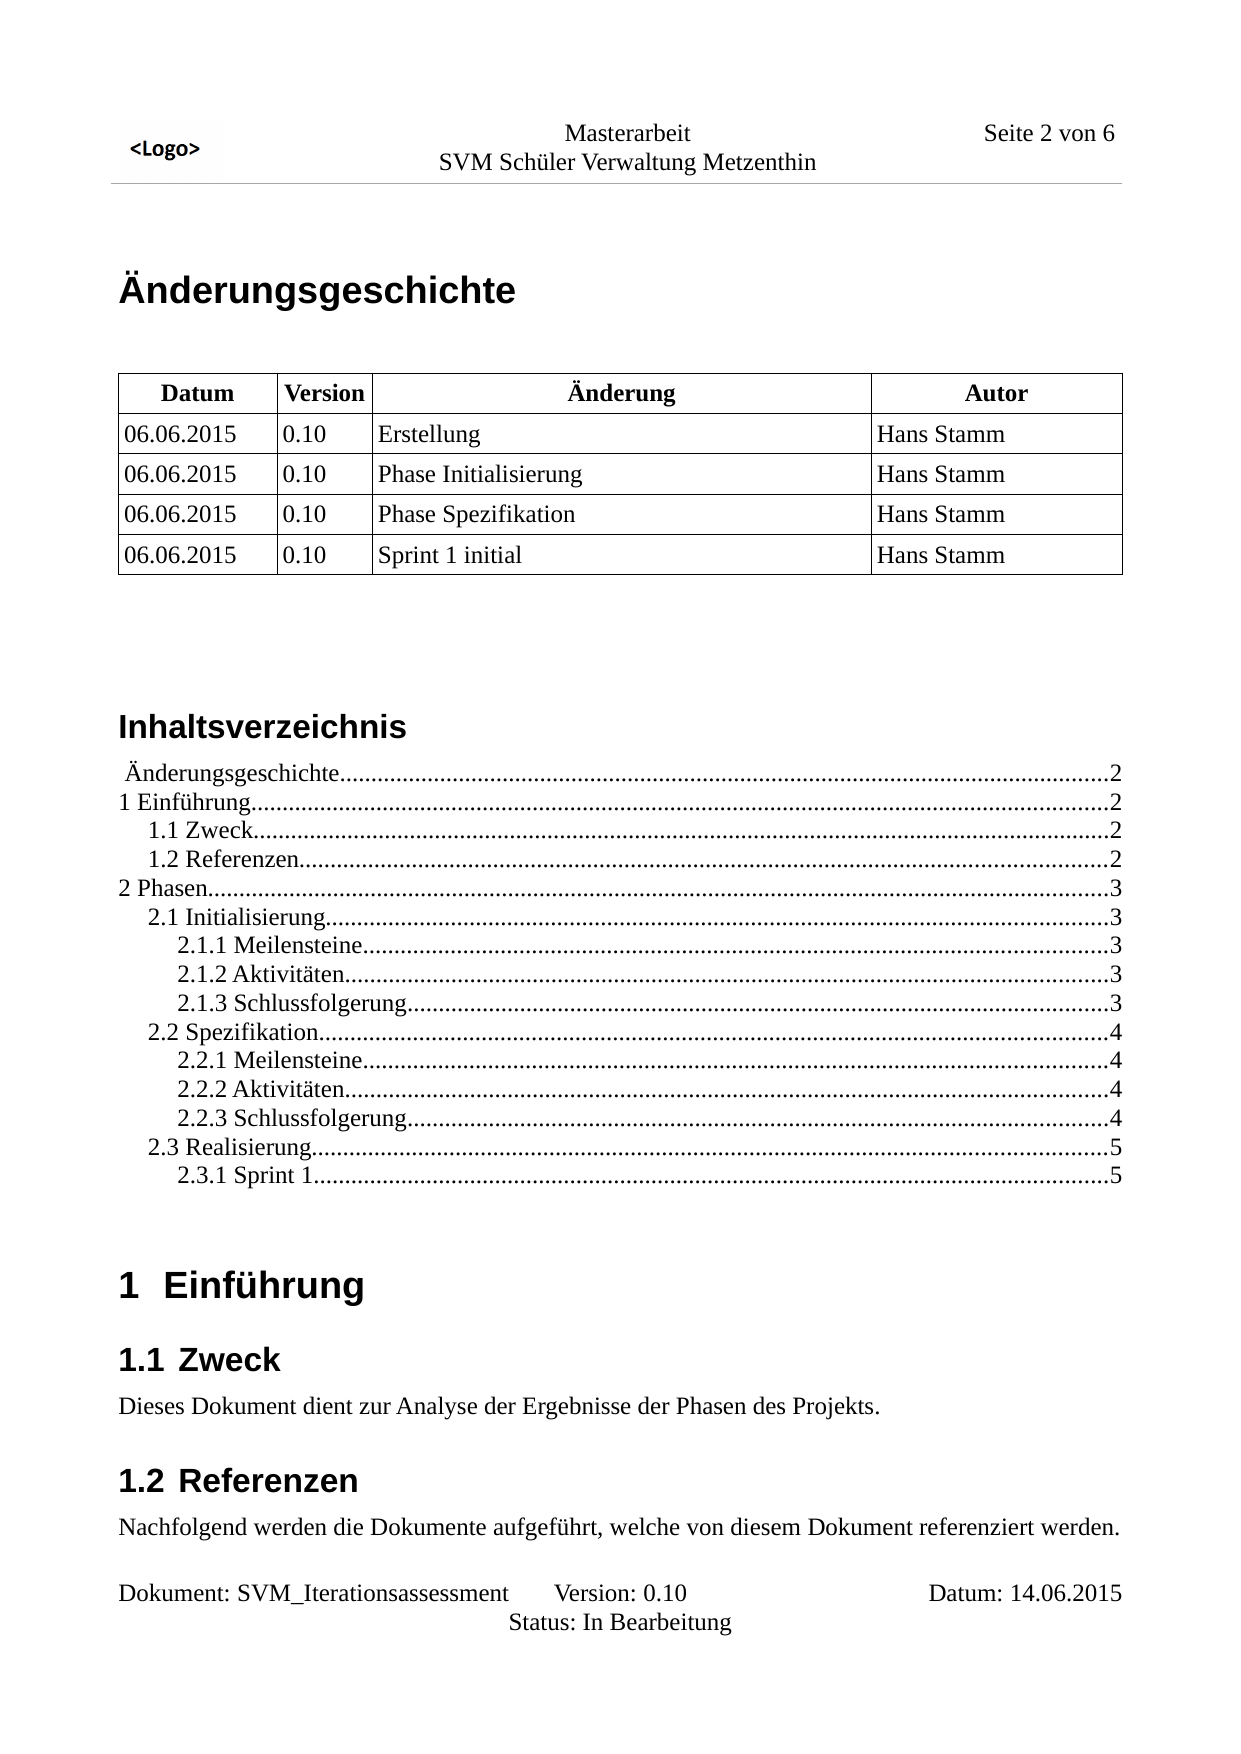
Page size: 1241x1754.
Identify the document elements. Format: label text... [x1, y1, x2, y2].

text 2.3.1 Sprint 1 5 [177, 1160, 1122, 1189]
table_cell 0.10 [278, 495, 372, 534]
table_cell Hans Stamm [872, 454, 1122, 494]
table_cell Phase Spezifikation [373, 495, 871, 534]
table_cell 06.06.2015 [119, 535, 277, 574]
text 1.2 Referenzen 2 [148, 844, 1122, 873]
text 2.3 Realisierung 5 [148, 1132, 1122, 1160]
picture [118, 118, 224, 183]
text 2.2 Spezifikation 4 [148, 1017, 1122, 1045]
table_header Datum [119, 374, 277, 413]
text 2.2.3 Schlussfolgerung 4 [177, 1103, 1122, 1132]
text 2 Phasen 3 [118, 873, 1122, 902]
table_cell 06.06.2015 [119, 495, 277, 534]
text 2.2.2 Aktivitäten 4 [177, 1074, 1122, 1103]
text 2.2.1 Meilensteine 4 [177, 1045, 1122, 1074]
table_cell 06.06.2015 [119, 454, 277, 494]
table_cell 0.10 [278, 535, 372, 574]
subtitle Zweck [118, 1340, 1122, 1379]
text 1 Einführung 2 [118, 787, 1122, 815]
subtitle Referenzen [118, 1461, 1122, 1500]
text 2.1.1 Meilensteine 3 [177, 930, 1122, 959]
table_header Version [278, 374, 372, 413]
table_header Autor [872, 374, 1122, 413]
text 2.1.2 Aktivitäten 3 [177, 959, 1122, 988]
table_cell 0.10 [278, 454, 372, 494]
text 2.1 Initialisierung 3 [148, 902, 1122, 930]
text 1.1 Zweck 2 [148, 815, 1122, 844]
table_header Änderung [373, 374, 871, 413]
subtitle Einführung [118, 1263, 1122, 1307]
subtitle Änderungsgeschichte [73, 267, 1122, 311]
table_cell 0.10 [278, 414, 372, 453]
text Dieses Dokument dient zur Analyse der Ergebnisse der Phasen des Projekts. [118, 1391, 1122, 1420]
table_cell Hans Stamm [872, 414, 1122, 453]
text Änderungsgeschichte 2 [118, 758, 1122, 787]
table_cell 06.06.2015 [119, 414, 277, 453]
table_cell Erstellung [373, 414, 871, 453]
table_cell Sprint 1 initial [373, 535, 871, 574]
text 2.1.3 Schlussfolgerung 3 [177, 988, 1122, 1017]
table_cell Hans Stamm [872, 495, 1122, 534]
subtitle Inhaltsverzeichnis [118, 707, 1122, 745]
table_cell Hans Stamm [872, 535, 1122, 574]
text Nachfolgend werden die Dokumente aufgeführt, welche von diesem Dokument referenziert werden. [118, 1512, 1122, 1541]
table_cell Phase Initialisierung [373, 454, 871, 494]
